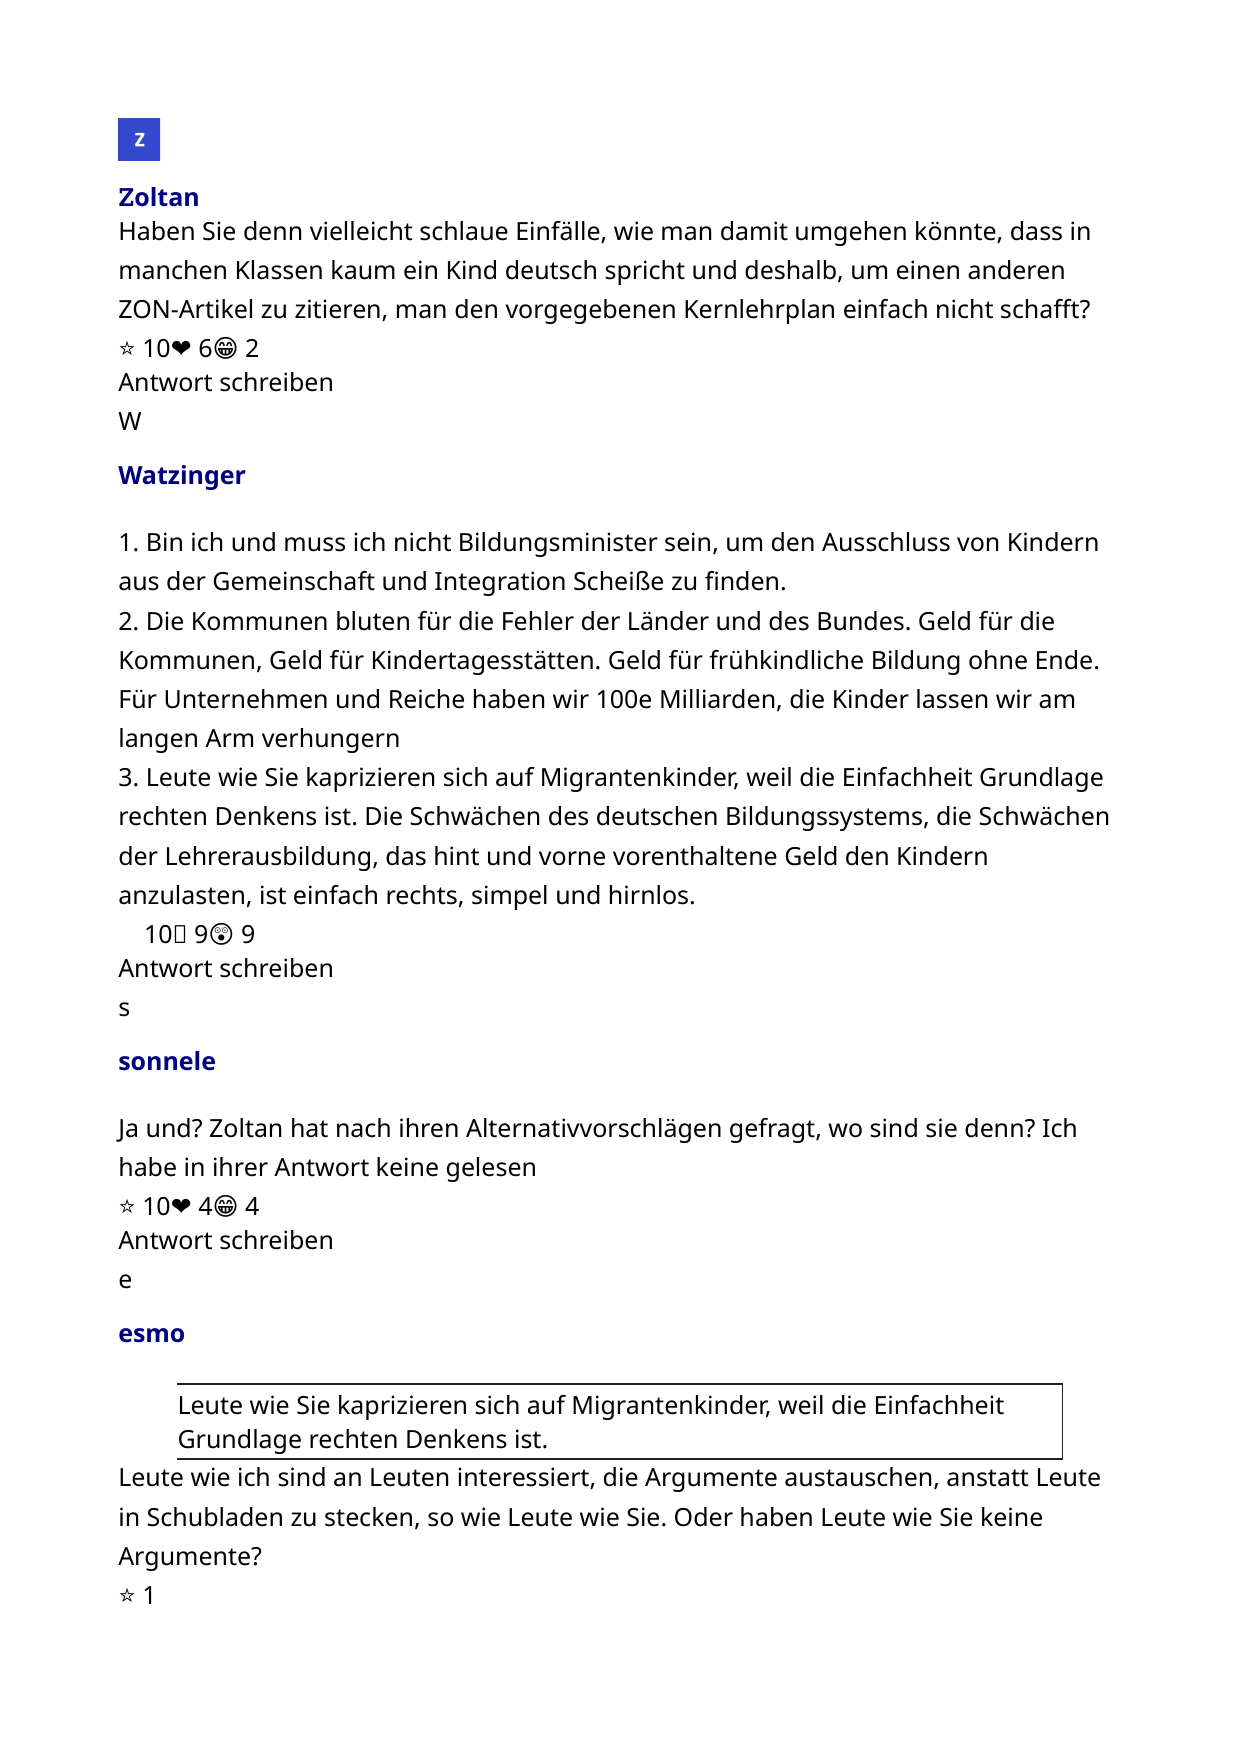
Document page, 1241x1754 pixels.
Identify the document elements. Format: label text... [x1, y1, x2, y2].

text Antwort schreiben [118, 951, 1122, 984]
text ⭐️ 1 [118, 1577, 1122, 1612]
text 2. Die Kommunen bluten für die Fehler der Länder und des Bundes. Geld für die Kommunen, Geld für Kindertagesstätten. Geld für frühkindliche Bildung ohne Ende. Für Unternehmen und Reiche haben wir 100e Milliarden, die Kinder lassen wir am langen Arm verhungern [118, 603, 1122, 755]
text 1. Bin ich und muss ich nicht Bildungsminister sein, um den Ausschluss von Kindern aus der Gemeinschaft und Integration Scheiße zu finden. [118, 525, 1122, 598]
subtitle Watzinger [118, 458, 1122, 492]
text ⭐️ 10❤️ 6😁 2 [118, 331, 1122, 365]
text ⭐️ 10❤️ 4😁 4 [118, 1189, 1122, 1223]
text Ja und? Zoltan hat nach ihren Alternativvorschlägen gefragt, wo sind sie denn? Ich habe in ihrer Antwort keine gelesen [118, 1111, 1122, 1184]
text s [118, 990, 1122, 1024]
text 3. Leute wie Sie kaprizieren sich auf Migrantenkinder, weil die Einfachheit Grundlage rechten Denkens ist. Die Schwächen des deutschen Bildungssystems, die Schwächen der Lehrerausbildung, das hint und vorne vorenthaltene Geld den Kindern anzulasten, ist einfach rechts, simpel und hirnlos. [118, 760, 1122, 911]
text Antwort schreiben [118, 365, 1122, 399]
text W [118, 404, 1122, 438]
text 🙁 10🤨 9😲 9 [118, 916, 1122, 951]
text Haben Sie denn vielleicht schlaue Einfälle, wie man damit umgehen könnte, dass in manchen Klassen kaum ein Kind deutsch spricht und deshalb, um einen anderen ZON-Artikel zu zitieren, man den vorgegebenen Kernlehrplan einfach nicht schafft? [118, 213, 1122, 326]
picture [118, 118, 161, 161]
subtitle sonnele [118, 1043, 1122, 1077]
text Leute wie Sie kaprizieren sich auf Migrantenkinder, weil die Einfachheit Grundlage rechten Denkens ist. [177, 1385, 1062, 1458]
subtitle Ꮓoltan [118, 179, 1122, 213]
subtitle esmo [118, 1316, 1122, 1350]
text e [118, 1262, 1122, 1296]
text Antwort schreiben [118, 1223, 1122, 1257]
text Leute wie ich sind an Leuten interessiert, die Argumente austauschen, anstatt Leute in Schubladen zu stecken, so wie Leute wie Sie. Oder haben Leute wie Sie keine Argumente? [118, 1460, 1122, 1572]
